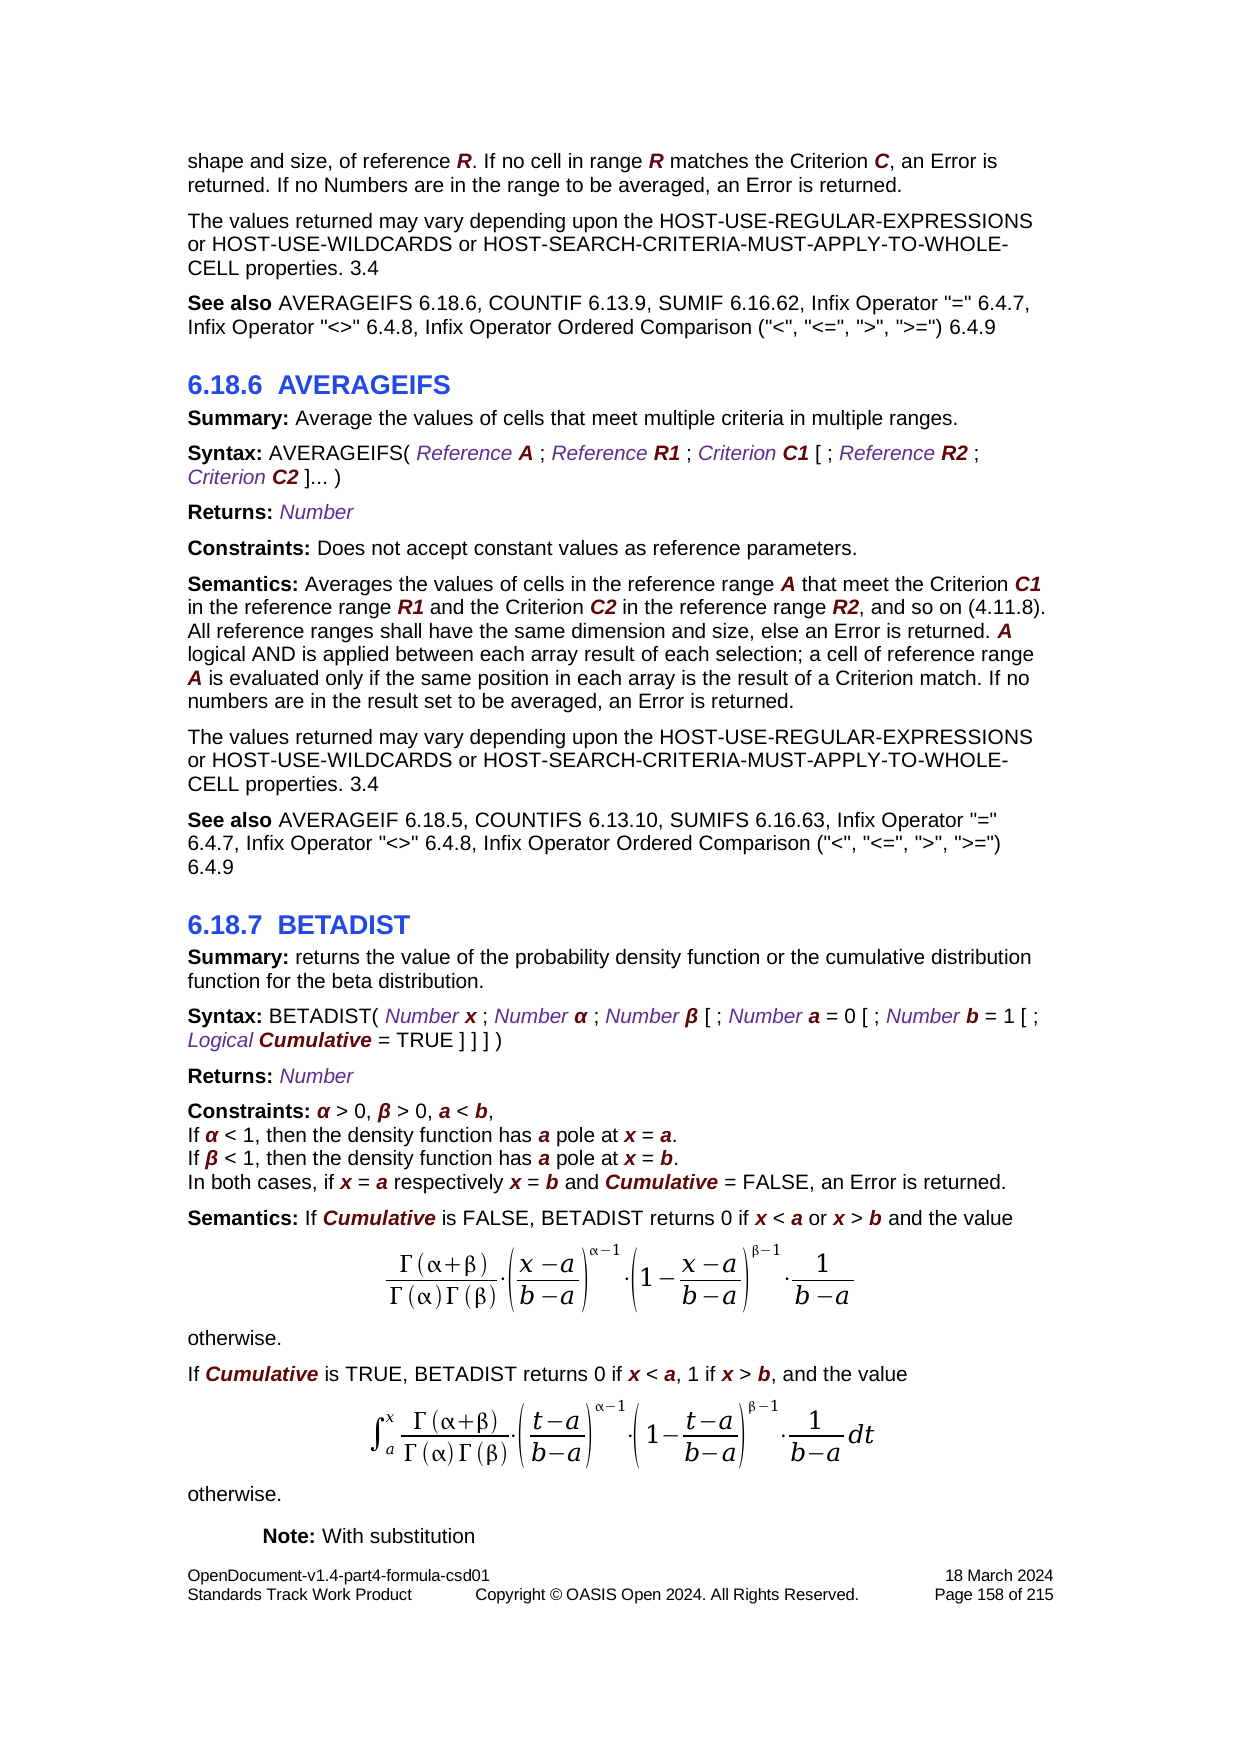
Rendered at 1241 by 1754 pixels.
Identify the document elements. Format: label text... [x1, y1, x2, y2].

text Note: With substitution [262, 1525, 978, 1548]
text Syntax: BETADIST( Number x ; Number α ; Number β [ ; Number a = 0 [ ; Number b = 1 [ ; Logical Cumulative = TRUE ] ] ] ) [187, 1005, 1053, 1052]
text Returns: Number [187, 501, 1053, 524]
text Constraints: α > 0, β > 0, a < b, If α < 1, then the density function has a pole at x = a. If β < 1, then the density function has a pole at x = b. In both cases, if x = a respectively x = b and Cumulative = FALSE, an Error is returned. [187, 1100, 1053, 1194]
text Returns: Number [187, 1064, 1053, 1088]
text The values returned may vary depending upon the HOST-USE-REGULAR-EXPRESSIONS or HOST-USE-WILDCARDS or HOST-SEARCH-CRITERIA-MUST-APPLY-TO-WHOLE-CELL properties. 3.4 [187, 209, 1053, 280]
text Summary: Average the values of cells that meet multiple criteria in multiple ranges. [187, 406, 1053, 429]
text See also AVERAGEIF 6.18.5, COUNTIFS 6.13.10, SUMIFS 6.16.63, Infix Operator "=" 6.4.7, Infix Operator "<>" 6.4.8, Infix Operator Ordered Comparison ("<", "<=", ">", ">=") 6.4.9 [187, 808, 1053, 879]
subtitle AVERAGEIFS [187, 370, 1053, 400]
text Constraints: Does not accept constant values as reference parameters. [187, 536, 1053, 560]
text Syntax: AVERAGEIFS( Reference A ; Reference R1 ; Criterion C1 [ ; Reference R2 ; Criterion C2 ]... ) [187, 442, 1053, 489]
text See also AVERAGEIFS 6.18.6, COUNTIF 6.13.9, SUMIF 6.16.62, Infix Operator "=" 6.4.7, Infix Operator "<>" 6.4.8, Infix Operator Ordered Comparison ("<", "<=", ">", ">=") 6.4.9 [187, 292, 1053, 339]
text otherwise. [187, 1483, 1053, 1506]
text If Cumulative is TRUE, BETADIST returns 0 if x < a, 1 if x > b, and the value [187, 1362, 1053, 1386]
text The values returned may vary depending upon the HOST-USE-REGULAR-EXPRESSIONS or HOST-USE-WILDCARDS or HOST-SEARCH-CRITERIA-MUST-APPLY-TO-WHOLE-CELL properties. 3.4 [187, 725, 1053, 796]
text otherwise. [187, 1327, 1053, 1350]
text Semantics: Averages the values of cells in the reference range A that meet the Criterion C1 in the reference range R1 and the Criterion C2 in the reference range R2, and so on (4.11.8). All reference ranges shall have the same dimension and size, else an Error is returned. A logical AND is applied between each array result of each selection; a cell of reference range A is evaluated only if the same position in each array is the result of a Criterion match. If no numbers are in the result set to be averaged, an Error is returned. [187, 572, 1053, 713]
subtitle BETADIST [187, 910, 1053, 940]
text shape and size, of reference R. If no cell in range R matches the Criterion C, an Error is returned. If no Numbers are in the range to be averaged, an Error is returned. [187, 150, 1053, 197]
text Semantics: If Cumulative is FALSE, BETADIST returns 0 if x < a or x > b and the value [187, 1206, 1053, 1229]
text Summary: returns the value of the probability density function or the cumulative distribution function for the beta distribution. [187, 946, 1053, 993]
